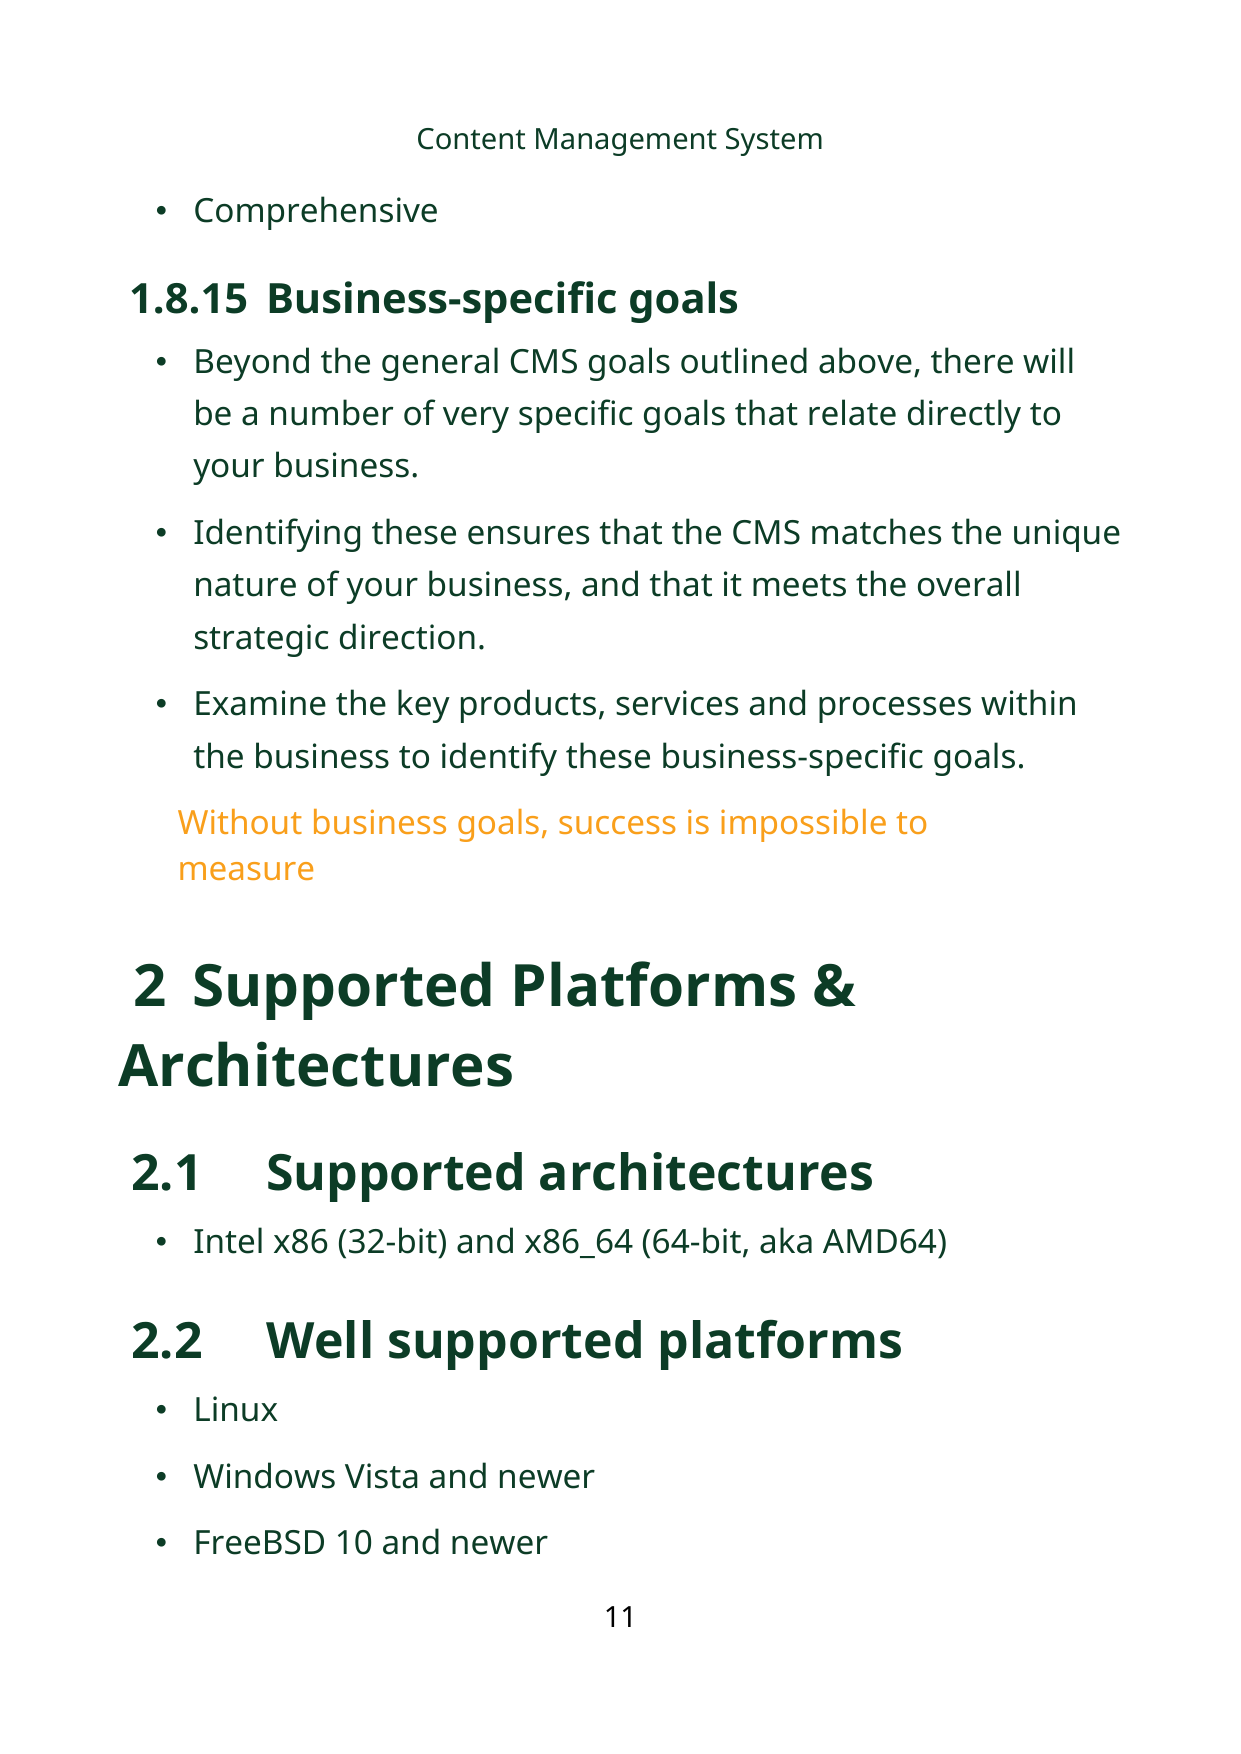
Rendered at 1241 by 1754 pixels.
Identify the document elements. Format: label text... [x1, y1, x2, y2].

subtitle Supported architectures [118, 1137, 1122, 1205]
list Comprehensive [156, 187, 1122, 233]
text Without business goals, success is impossible to measure [177, 799, 1063, 890]
list FreeBSD 10 and newer [156, 1519, 1122, 1564]
list Intel x86 (32-bit) and x86_64 (64-bit, aka AMD64) [156, 1217, 1122, 1263]
list Windows Vista and newer [156, 1452, 1122, 1498]
list Identifying these ensures that the CMS matches the unique nature of your business, and that it meets the overall strategic direction. [156, 509, 1122, 659]
subtitle Well supported platforms [118, 1305, 1122, 1373]
subtitle Supported Platforms & Architectures [118, 944, 1122, 1103]
list Beyond the general CMS goals outlined above, there will be a number of very specific goals that relate directly to your business. [156, 338, 1122, 488]
subtitle Business-specific goals [118, 269, 1122, 325]
list Linux [156, 1386, 1122, 1431]
list Examine the key products, services and processes within the business to identify these business-specific goals. [156, 680, 1122, 778]
